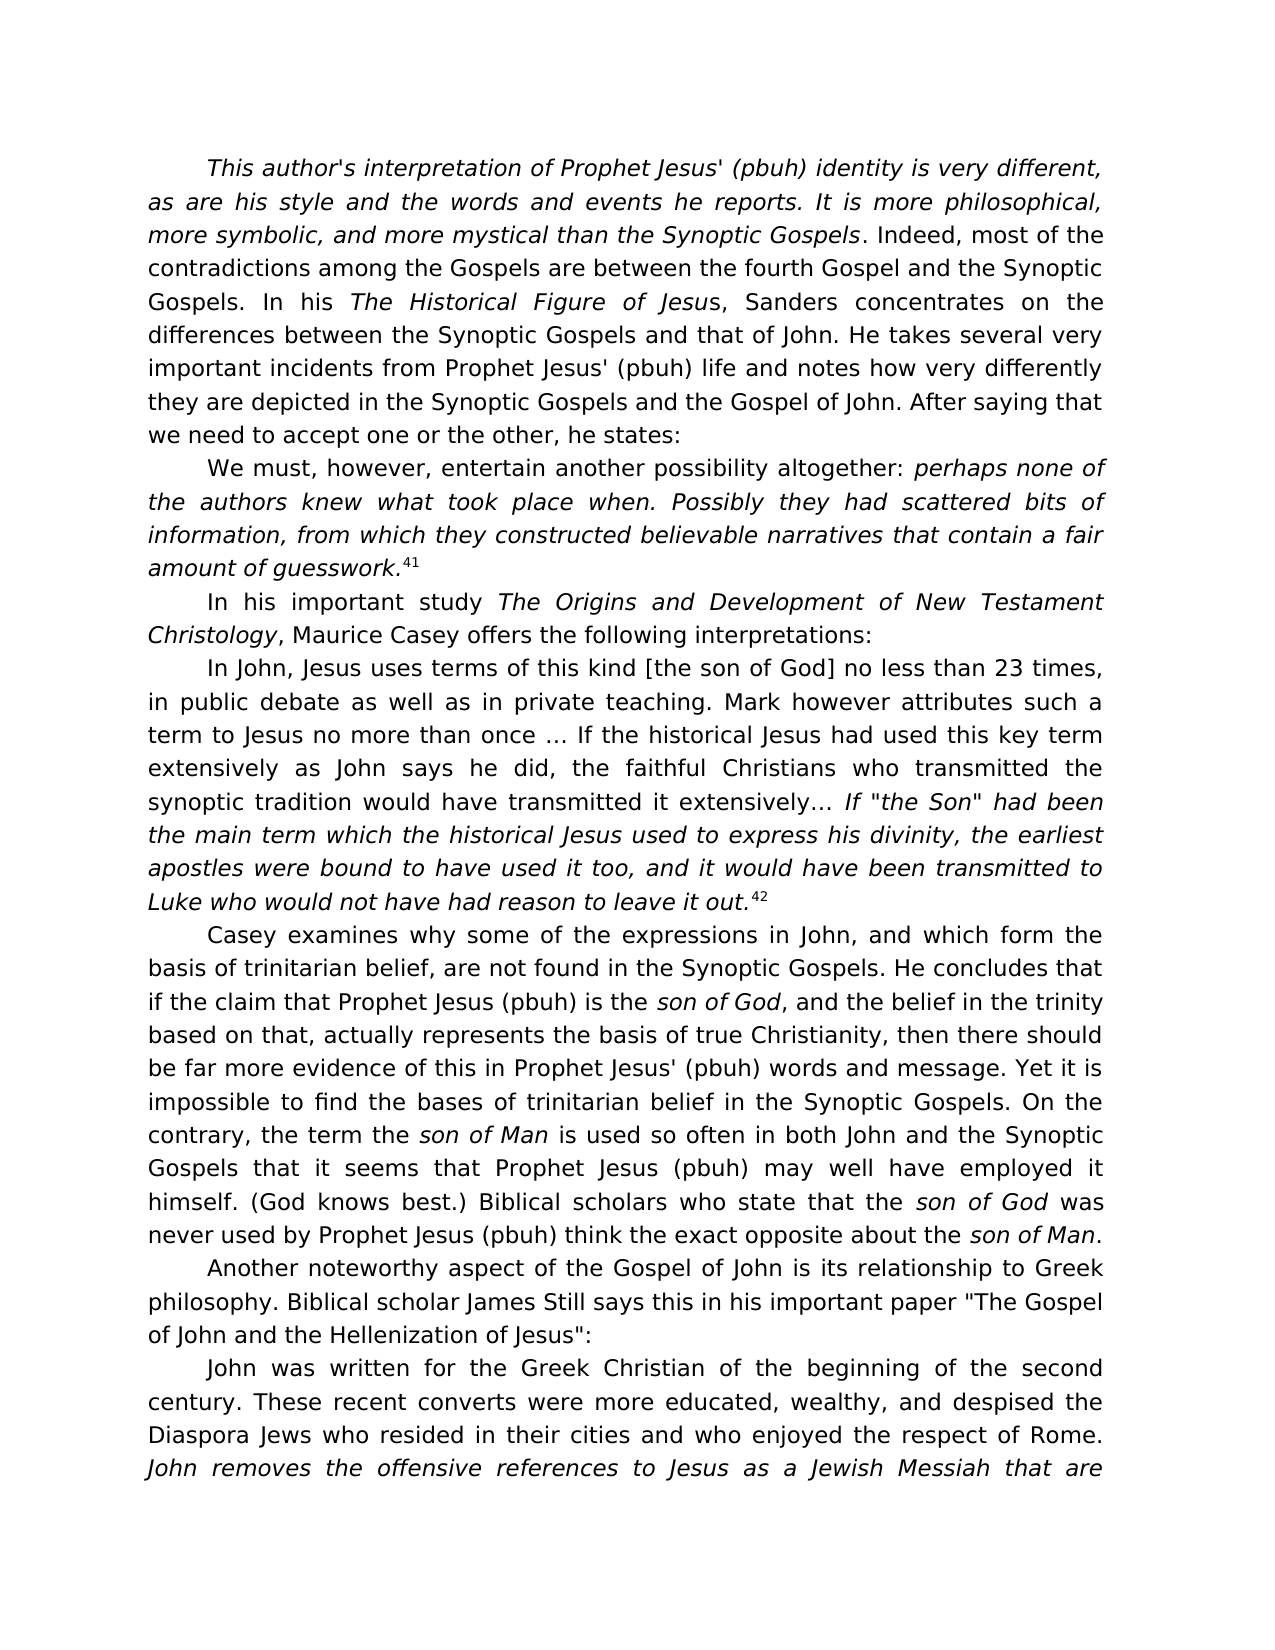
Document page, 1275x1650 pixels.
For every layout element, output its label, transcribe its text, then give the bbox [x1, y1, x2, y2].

text Casey examines why some of the expressions in John, and which form the basis of trinitarian belief, are not found in the Synoptic Gospels. He concludes that if the claim that Prophet Jesus (pbuh) is the son of God, and the belief in the trinity based on that, actually represents the basis of true Christianity, then there should be far more evidence of this in Prophet Jesus' (pbuh) words and message. Yet it is impossible to find the bases of trinitarian belief in the Synoptic Gospels. On the contrary, the term the son of Man is used so often in both John and the Synoptic Gospels that it seems that Prophet Jesus (pbuh) may well have employed it himself. (God knows best.) Biblical scholars who state that the son of God was never used by Prophet Jesus (pbuh) think the exact opposite about the son of Man. [148, 917, 1104, 1250]
text John was written for the Greek Christian of the beginning of the second century. These recent converts were more educated, wealthy, and despised the Diaspora Jews who resided in their cities and who enjoyed the respect of Rome. John removes the offensive references to Jesus as a Jewish Messiah that are [148, 1350, 1104, 1483]
text This author's interpretation of Prophet Jesus' (pbuh) identity is very different, as are his style and the words and events he reports. It is more philosophical, more symbolic, and more mystical than the Synoptic Gospels. Indeed, most of the contradictions among the Gospels are between the fourth Gospel and the Synoptic Gospels. In his The Historical Figure of Jesus, Sanders concentrates on the differences between the Synoptic Gospels and that of John. He takes several very important incidents from Prophet Jesus' (pbuh) life and notes how very differently they are depicted in the Synoptic Gospels and the Gospel of John. After saying that we need to accept one or the other, he states: [148, 150, 1104, 450]
text In his important study The Origins and Development of New Testament Christology, Maurice Casey offers the following interpretations: [148, 583, 1104, 650]
text We must, however, entertain another possibility altogether: perhaps none of the authors knew what took place when. Possibly they had scattered bits of information, from which they constructed believable narratives that contain a fair amount of guesswork.41 [148, 450, 1104, 583]
text Another noteworthy aspect of the Gospel of John is its relationship to Greek philosophy. Biblical scholar James Still says this in his important paper "The Gospel of John and the Hellenization of Jesus": [148, 1250, 1104, 1350]
text In John, Jesus uses terms of this kind [the son of God] no less than 23 times, in public debate as well as in private teaching. Mark however attributes such a term to Jesus no more than once … If the historical Jesus had used this key term extensively as John says he did, the faithful Christians who transmitted the synoptic tradition would have transmitted it extensively… If "the Son" had been the main term which the historical Jesus used to express his divinity, the earliest apostles were bound to have used it too, and it would have been transmitted to Luke who would not have had reason to leave it out.42 [148, 650, 1104, 917]
